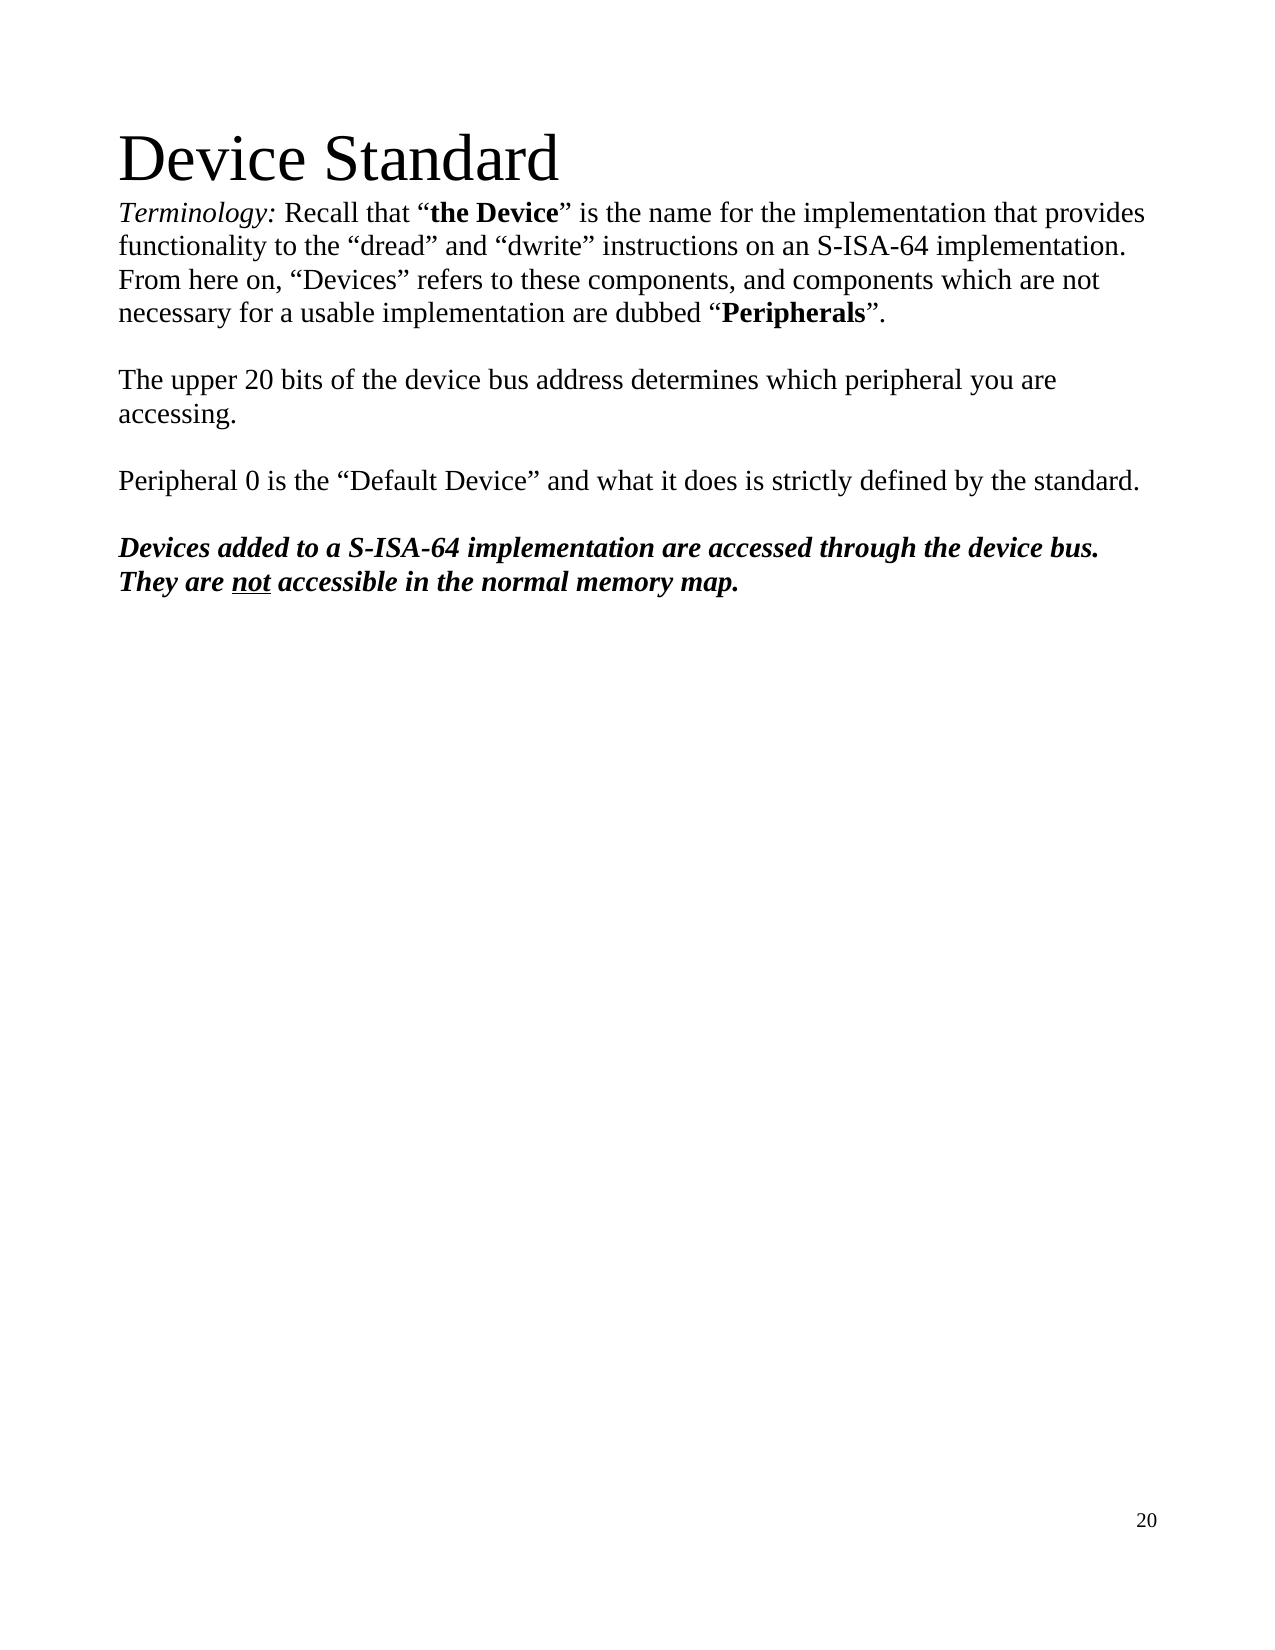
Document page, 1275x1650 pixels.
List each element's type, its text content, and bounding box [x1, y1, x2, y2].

text Device Standard [118, 118, 1157, 195]
text Peripheral 0 is the “Default Device” and what it does is strictly defined by the standard. [118, 463, 1157, 497]
text The upper 20 bits of the device bus address determines which peripheral you are accessing. [118, 362, 1157, 429]
text Devices added to a S-ISA-64 implementation are accessed through the device bus. They are not accessible in the normal memory map. [118, 530, 1157, 597]
text Terminology: Recall that “the Device” is the name for the implementation that provides functionality to the “dread” and “dwrite” instructions on an S-ISA-64 implementation. From here on, “Devices” refers to these components, and components which are not necessary for a usable implementation are dubbed “Peripherals”. [118, 195, 1157, 329]
